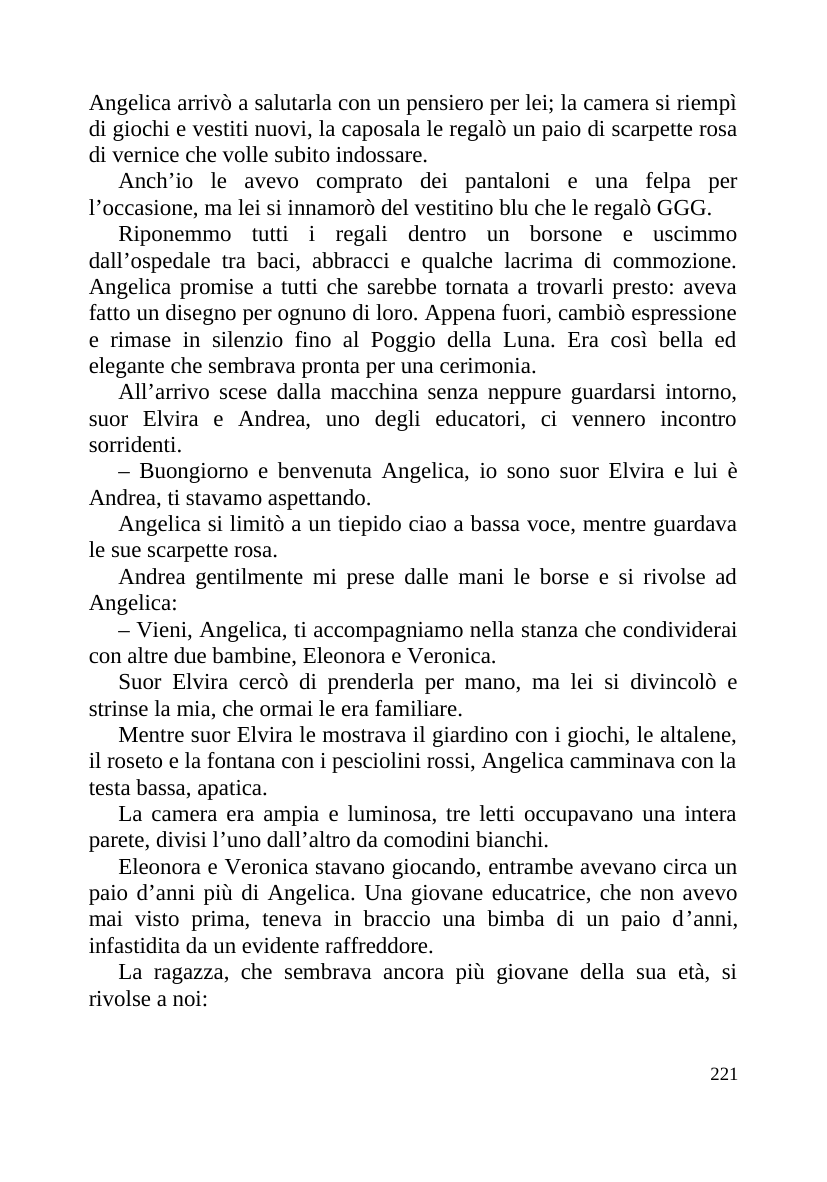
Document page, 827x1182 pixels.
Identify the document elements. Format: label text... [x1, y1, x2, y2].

text Andrea gentilmente mi prese dalle mani le borse e si rivolse ad Angelica: [88, 563, 738, 616]
text La camera era ampia e luminosa, tre letti occupavano una intera parete, divisi l’uno dall’altro da comodini bianchi. [88, 800, 738, 853]
text ‒ Vieni, Angelica, ti accompagniamo nella stanza che condividerai con altre due bambine, Eleonora e Veronica. [88, 616, 738, 668]
text Riponemmo tutti i regali dentro un borsone e uscimmo dall’ospedale tra baci, abbracci e qualche lacrima di commozione. Angelica promise a tutti che sarebbe tornata a trovarli presto: aveva fatto un disegno per ognuno di loro. Appena fuori, cambiò espressione e rimase in silenzio fino al Poggio della Luna. Era così bella ed elegante che sembrava pronta per una cerimonia. [88, 220, 738, 378]
text All’arrivo scese dalla macchina senza neppure guardarsi intorno, suor Elvira e Andrea, uno degli educatori, ci vennero incontro sorridenti. [88, 378, 738, 457]
text Eleonora e Veronica stavano giocando, entrambe avevano circa un paio d’anni più di Angelica. Una giovane educatrice, che non avevo mai visto prima, teneva in braccio una bimba di un paio d’anni, infastidita da un evidente raffreddore. [88, 853, 738, 958]
text Anch’io le avevo comprato dei pantaloni e una felpa per l’occasione, ma lei si innamorò del vestitino blu che le regalò GGG. [88, 168, 738, 220]
text Mentre suor Elvira le mostrava il giardino con i giochi, le altalene, il roseto e la fontana con i pesciolini rossi, Angelica camminava con la testa bassa, apatica. [88, 721, 738, 800]
text La ragazza, che sembrava ancora più giovane della sua età, si rivolse a noi: [88, 958, 738, 1011]
text Angelica si limitò a un tiepido ciao a bassa voce, mentre guardava le sue scarpette rosa. [88, 510, 738, 563]
text Suor Elvira cercò di prenderla per mano, ma lei si divincolò e strinse la mia, che ormai le era familiare. [88, 668, 738, 721]
text Angelica arrivò a salutarla con un pensiero per lei; la camera si riempì di giochi e vestiti nuovi, la caposala le regalò un paio di scarpette rosa di vernice che volle subito indossare. [88, 88, 738, 168]
text – Buongiorno e benvenuta Angelica, io sono suor Elvira e lui è Andrea, ti stavamo aspettando. [88, 457, 738, 510]
